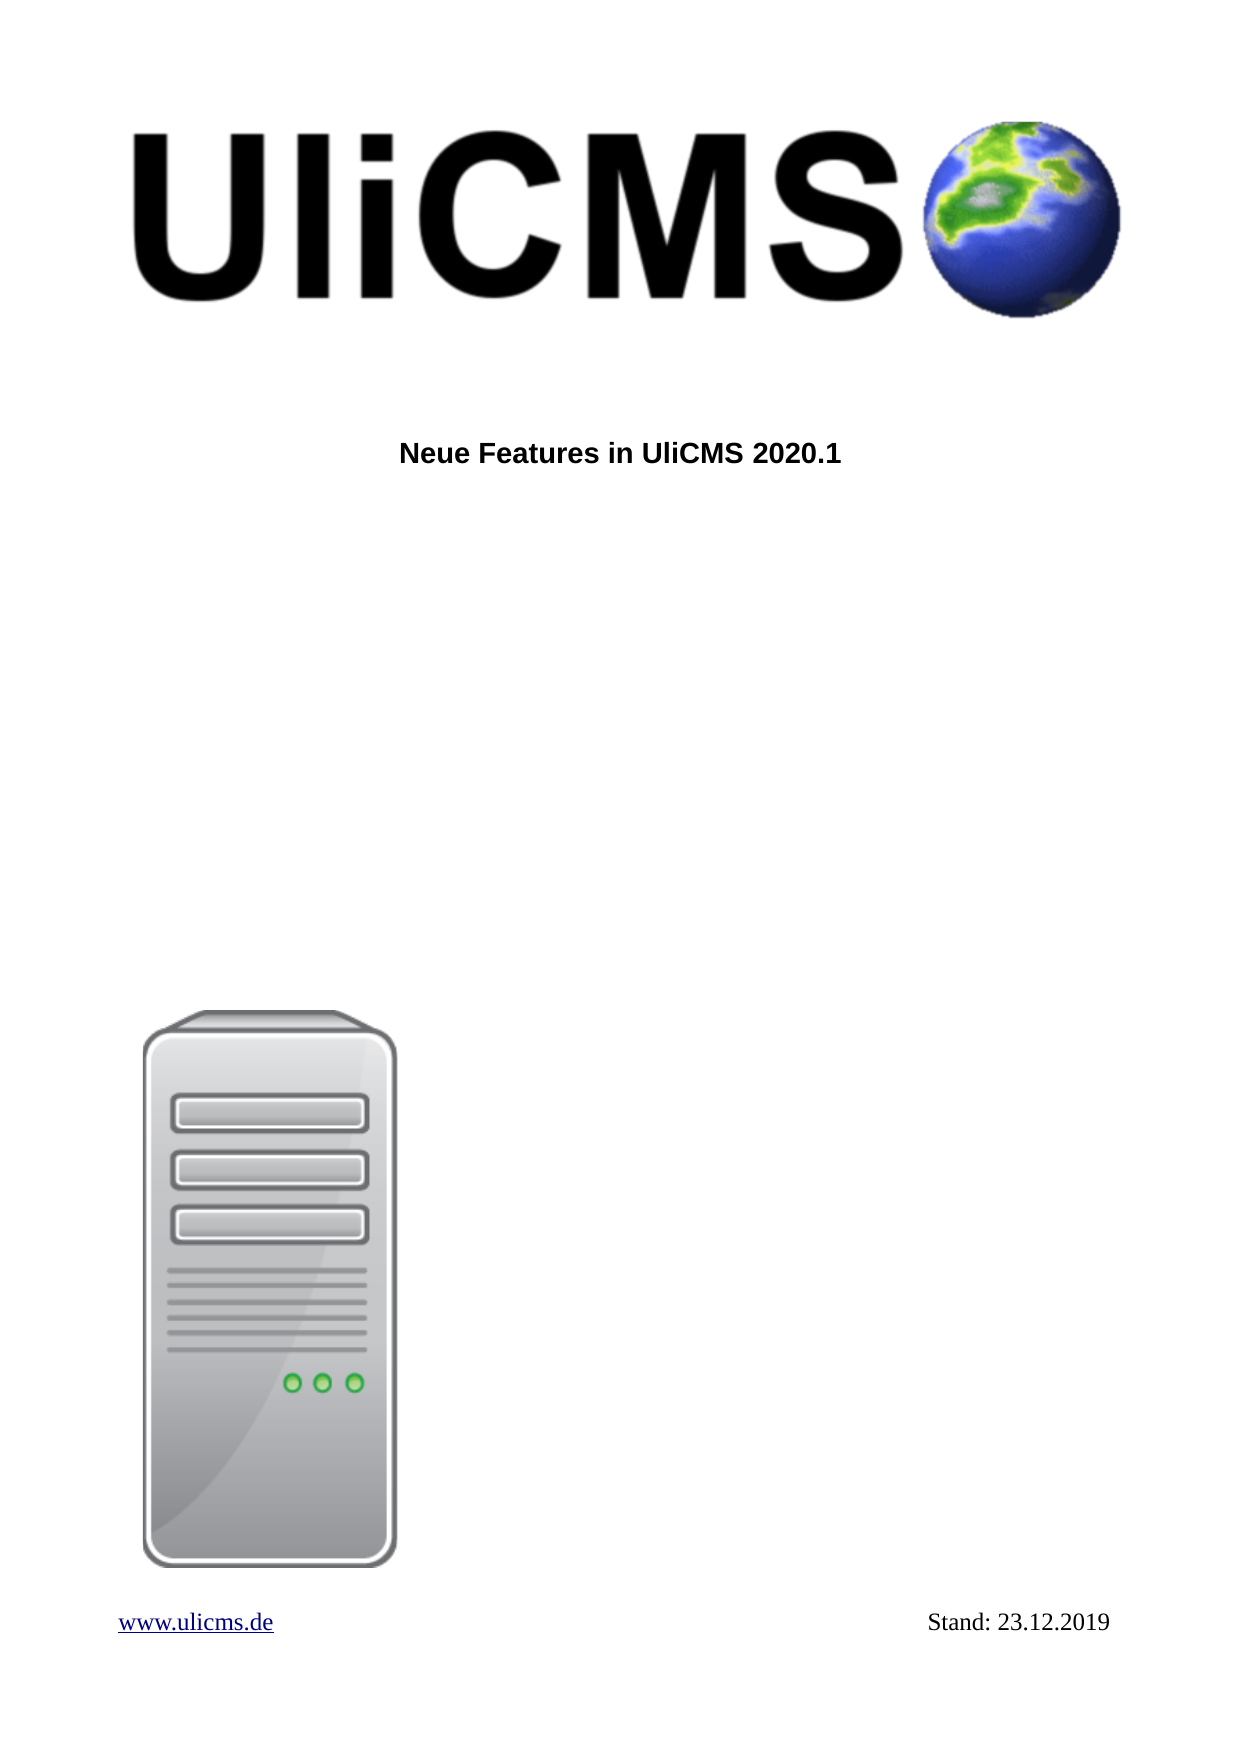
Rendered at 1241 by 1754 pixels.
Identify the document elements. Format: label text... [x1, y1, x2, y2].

picture [118, 118, 1123, 326]
picture [142, 1010, 398, 1568]
subtitle Neue Features in UliCMS 2020.1 [118, 436, 1122, 470]
